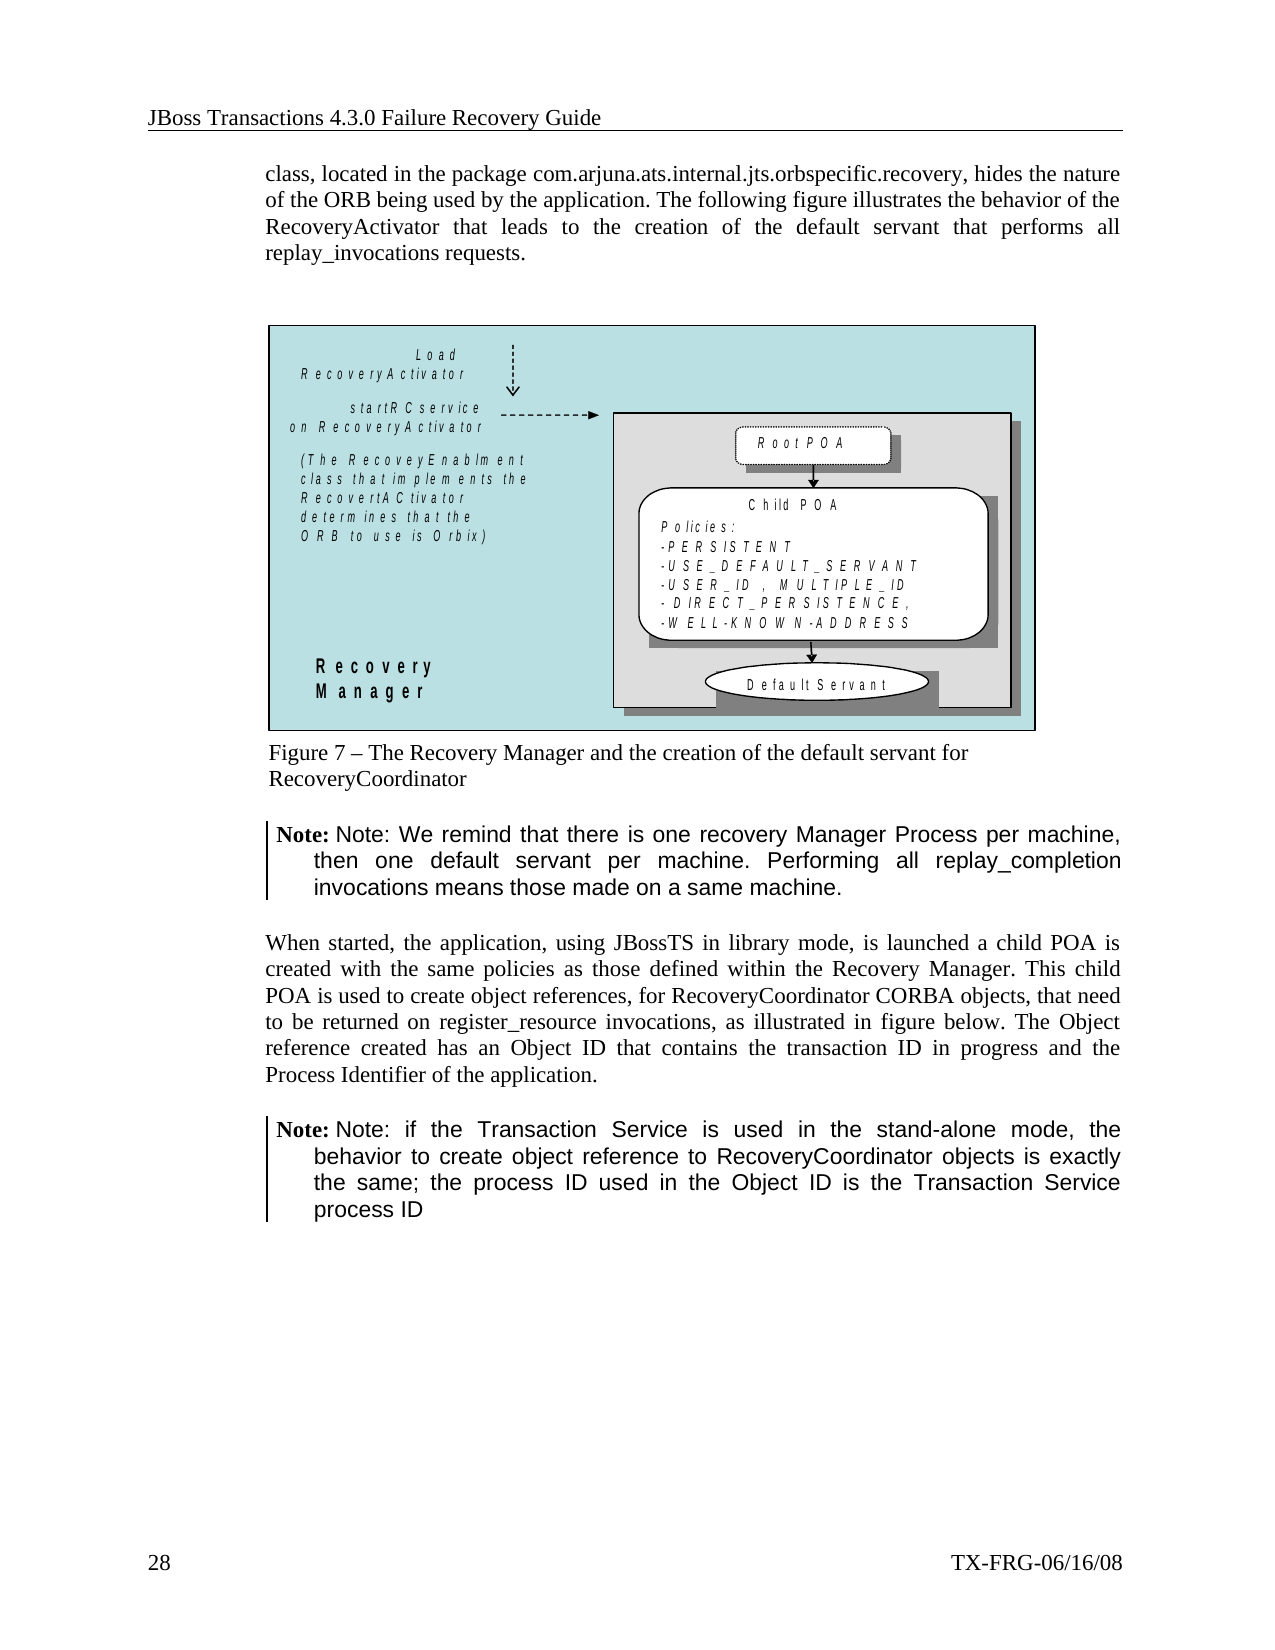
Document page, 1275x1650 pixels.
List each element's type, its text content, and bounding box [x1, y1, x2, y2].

text When started, the application, using JBossTS in library mode, is launched a child POA is created with the same policies as those defined within the Recovery Manager. This child POA is used to create object references, for RecoveryCoordinator CORBA objects, that need to be returned on register_resource invocations, as illustrated in figure below. The Object reference created has an Object ID that contains the transaction ID in progress and the Process Identifier of the application. [265, 929, 1122, 1087]
list Note: if the Transaction Service is used in the stand-alone mode, the behavior to create object reference to RecoveryCoordinator objects is exactly the same; the process ID used in the Object ID is the Transaction Service process ID [268, 1116, 1122, 1222]
text Figure 7 – The Recovery Manager and the creation of the default servant for RecoveryCoordinator [268, 739, 1122, 792]
text class, located in the package com.arjuna.ats.internal.jts.orbspecific.recovery, hides the nature of the ORB being used by the application. The following figure illustrates the behavior of the RecoveryActivator that leads to the creation of the default servant that performs all replay_invocations requests. [265, 160, 1122, 266]
list Note: We remind that there is one recovery Manager Process per machine, then one default servant per machine. Performing all replay_completion invocations means those made on a same machine. [268, 821, 1122, 900]
